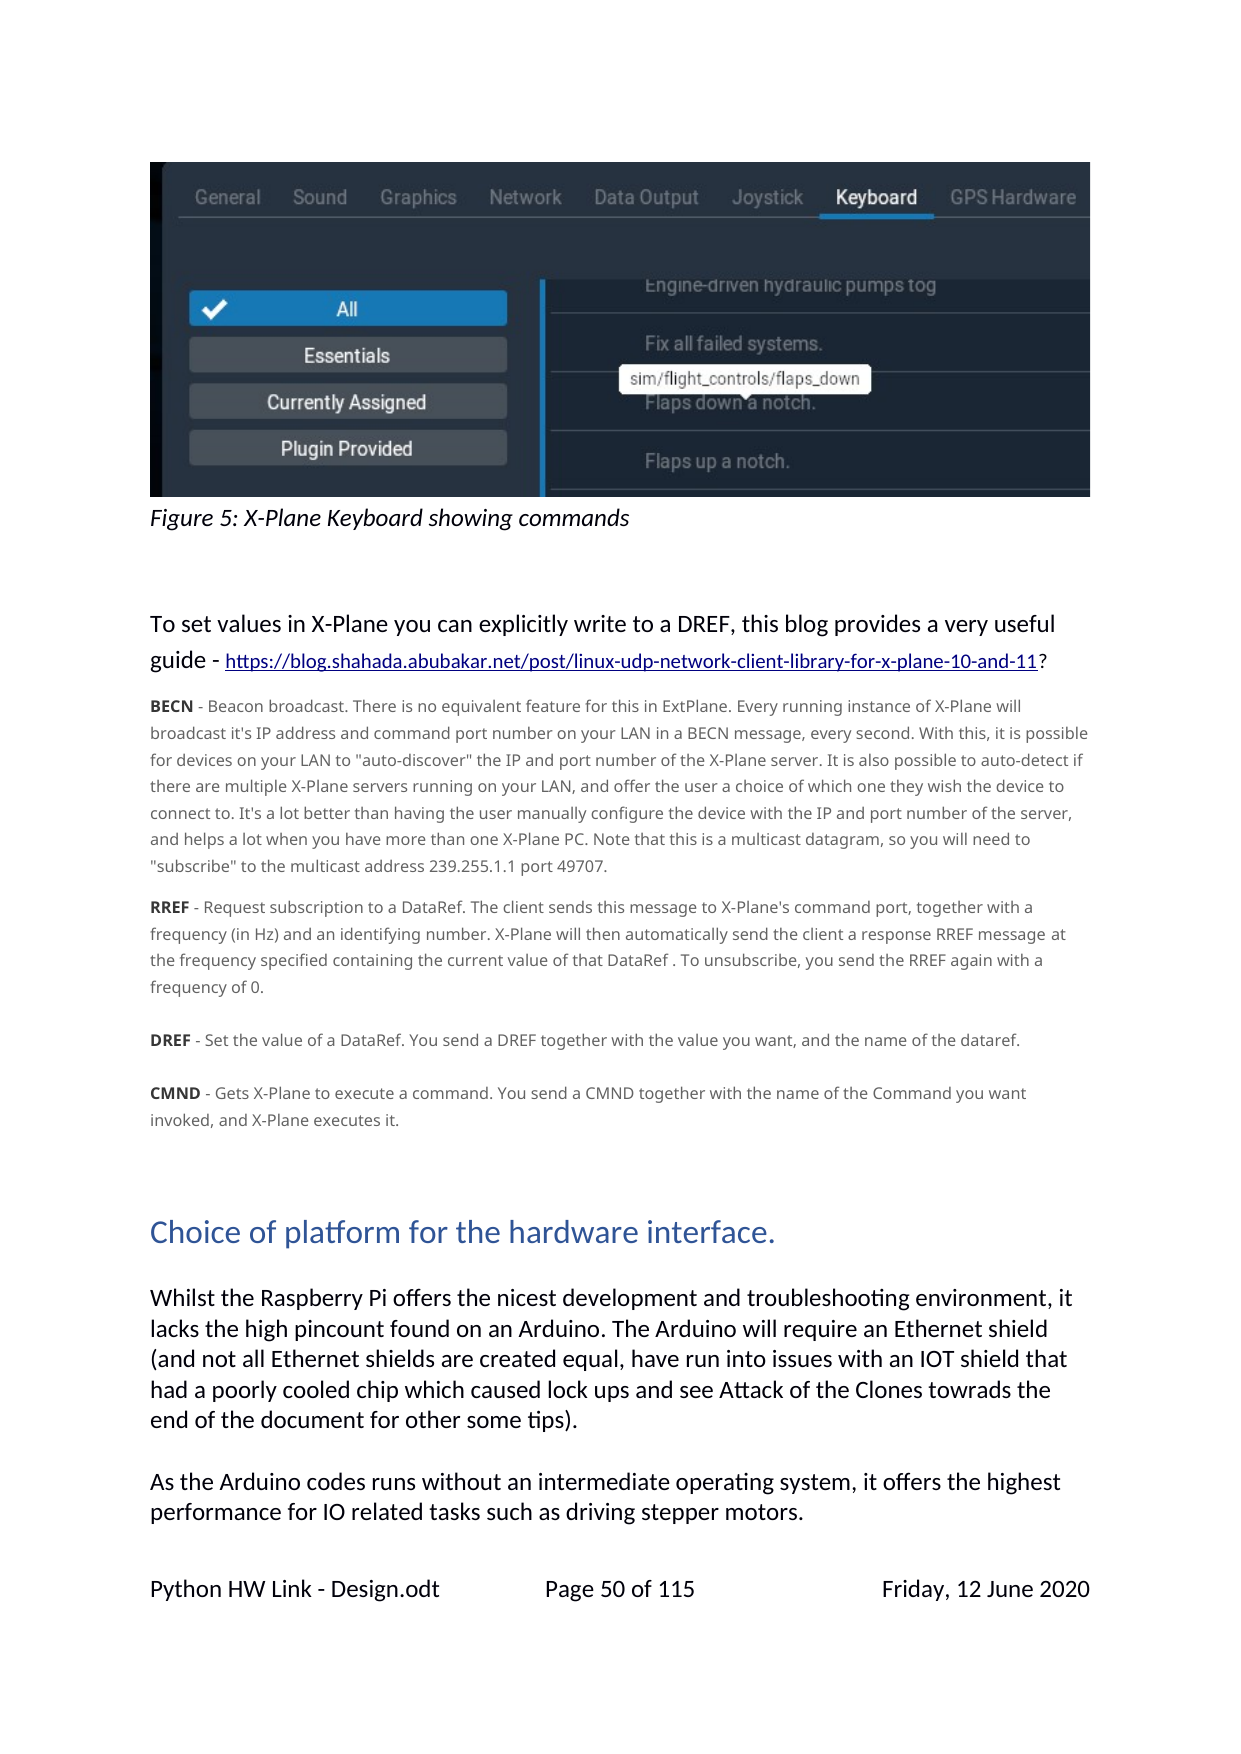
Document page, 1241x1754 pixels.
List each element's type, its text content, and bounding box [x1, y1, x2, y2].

text CMND - Gets X-Plane to execute a command. You send a CMND together with the name of the Command you want invoked, and X-Plane executes it. [150, 1082, 1090, 1131]
subtitle Choice of platform for the hardware interface. [150, 1211, 1090, 1252]
text RREF - Request subscription to a DataRef. The client sends this message to X-Plane's command port, together with a frequency (in Hz) and an identifying number. X-Plane will then automatically send the client a response RREF message at the frequency specified containing the current value of that DataRef . To unsubscribe, you send the RREF again with a frequency of 0. [150, 896, 1090, 998]
text BECN - Beacon broadcast. There is no equivalent feature for this in ExtPlane. Every running instance of X-Plane will broadcast it's IP address and command port number on your LAN in a BECN message, every second. With this, it is possible for devices on your LAN to "auto-discover" the IP and port number of the X-Plane server. It is also possible to auto-detect if there are multiple X-Plane servers running on your LAN, and offer the user a choice of which one they wish the device to connect to. It's a lot better than having the user manually configure the device with the IP and port number of the server, and helps a lot when you have more than one X-Plane PC. Note that this is a multicast datagram, so you will need to "subscribe" to the multicast address 239.255.1.1 port 49707. [150, 696, 1090, 877]
text DREF - Set the value of a DataRef. You send a DREF together with the value you want, and the name of the dataref. [150, 1029, 1090, 1051]
text Figure 5: X-Plane Keyboard showing commands [150, 497, 1090, 533]
text Whilst the Raspberry Pi offers the nicest development and troubleshooting environment, it lacks the high pincount found on an Arduino. The Arduino will require an Ethernet shield (and not all Ethernet shields are created equal, have run into issues with an IOT shield that had a poorly cooled chip which caused lock ups and see Attack of the Clones towrads the end of the document for other some tips). [150, 1282, 1090, 1435]
picture [150, 162, 1091, 497]
text To set values in X-Plane you can explicitly write to a DREF, this blog provides a very useful guide - https://blog.shahada.abubakar.net/post/linux-udp-network-client-library-for-x-plane-10-and-11? [150, 608, 1090, 675]
text As the Arduino codes runs without an intermediate operating system, it offers the highest performance for IO related tasks such as driving stepper motors. [150, 1466, 1090, 1527]
